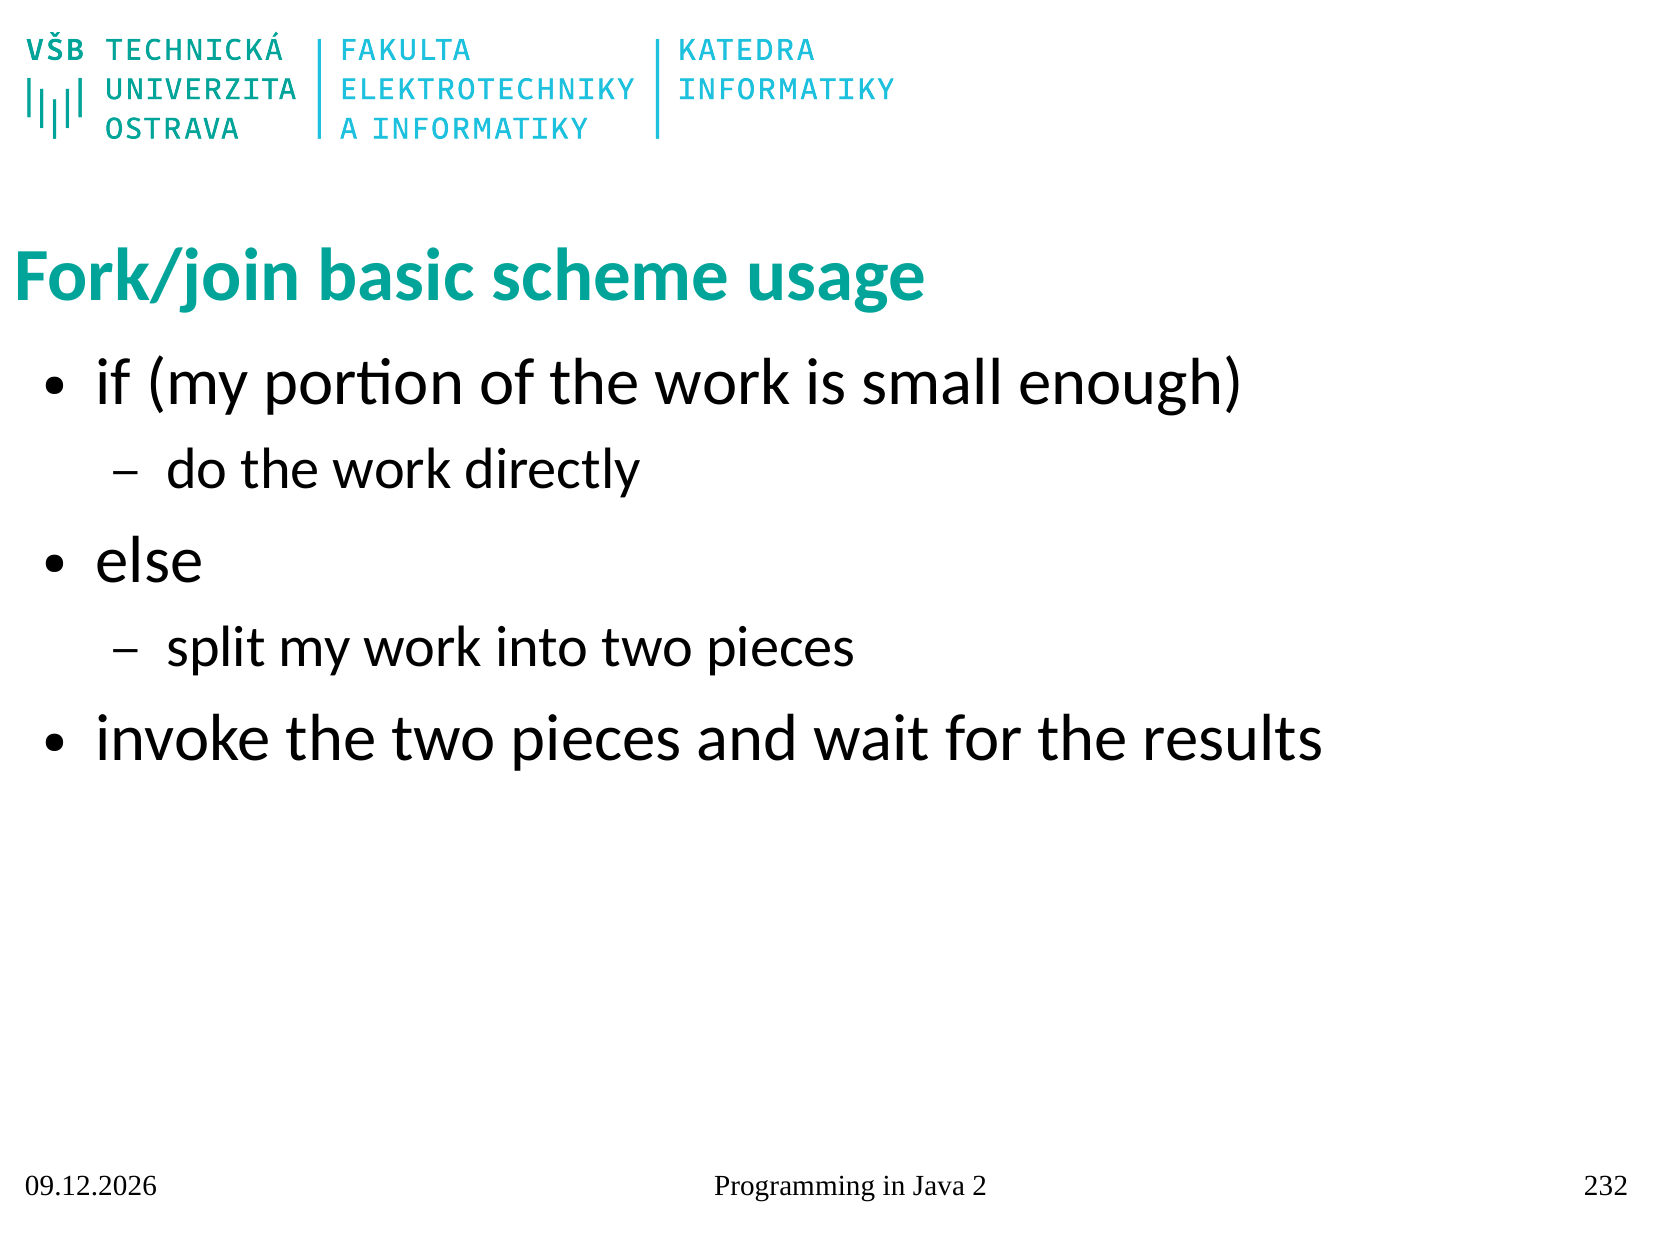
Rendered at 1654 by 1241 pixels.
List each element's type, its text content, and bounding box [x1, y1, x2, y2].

title Fork/join basic scheme usage [14, 165, 1619, 319]
list if (my portion of the work is small enough) do the work directly else split my work into two pieces invoke the two pieces and wait for the results [24, 354, 1629, 1146]
picture [26, 31, 894, 139]
